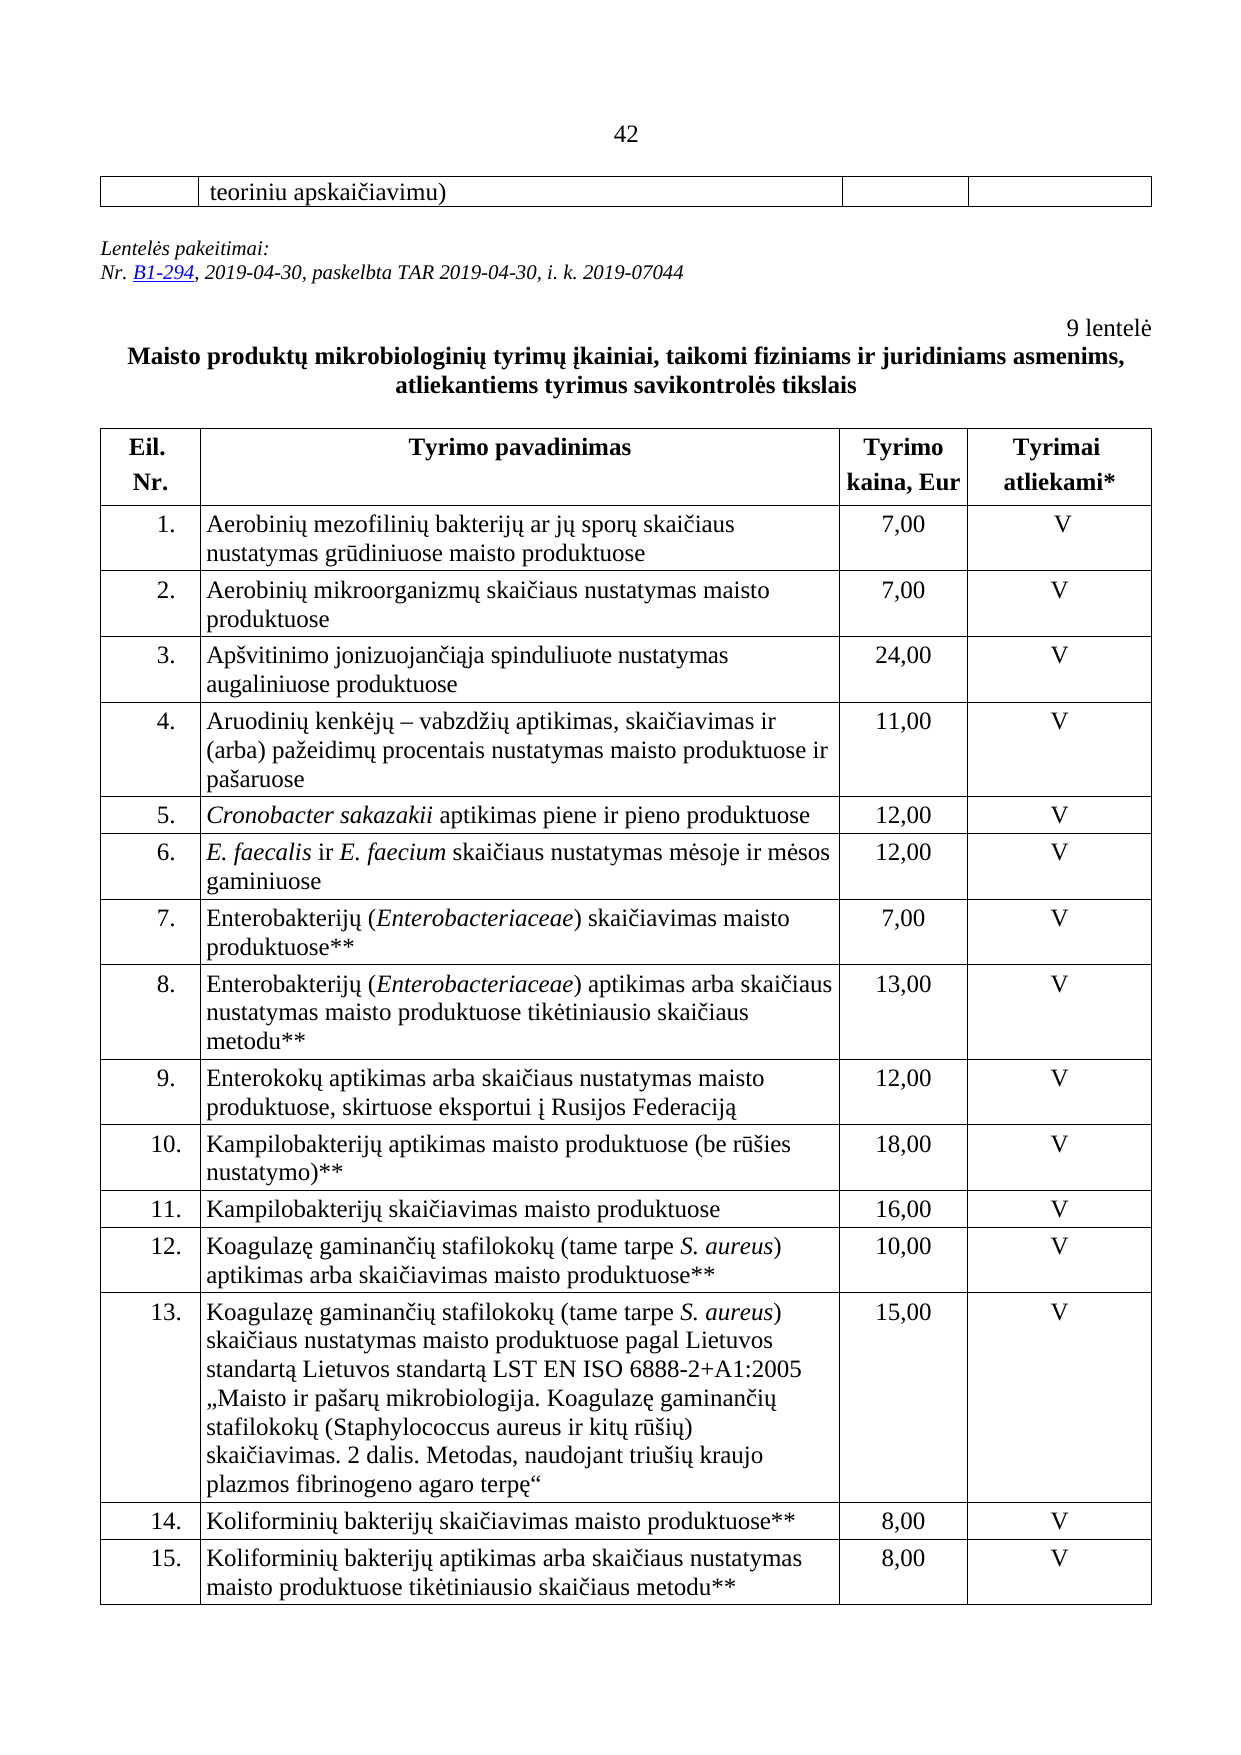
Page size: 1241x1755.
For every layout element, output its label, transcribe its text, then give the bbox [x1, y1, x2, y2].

table_header Tyrimo kaina, Eur [840, 429, 967, 505]
table_cell 8. [101, 965, 200, 1058]
table_cell V [968, 703, 1151, 796]
table_cell 12,00 [840, 797, 967, 833]
table_cell 11,00 [840, 703, 967, 796]
table_cell V [968, 797, 1151, 833]
table_cell Aerobinių mezofilinių bakterijų ar jų sporų skaičiaus nustatymas grūdiniuose maisto produktuose [201, 506, 839, 570]
table_cell 15,00 [840, 1293, 967, 1502]
table_cell 8,00 [840, 1540, 967, 1604]
text Lentelės pakeitimai: [100, 236, 1152, 260]
table_cell Enterobakterijų (Enterobacteriaceae) skaičiavimas maisto produktuose** [201, 900, 839, 964]
table_cell Koagulazę gaminančių stafilokokų (tame tarpe S. aureus) skaičiaus nustatymas maisto produktuose pagal Lietuvos standartą Lietuvos standartą LST EN ISO 6888-2+A1:2005 „Maisto ir pašarų mikrobiologija. Koagulazę gaminančių stafilokokų (Staphylococcus aureus ir kitų rūšių) skaičiavimas. 2 dalis. Metodas, naudojant triušių kraujo plazmos fibrinogeno agaro terpę“ [201, 1293, 839, 1502]
table_cell Aruodinių kenkėjų – vabzdžių aptikimas, skaičiavimas ir (arba) pažeidimų procentais nustatymas maisto produktuose ir pašaruose [201, 703, 839, 796]
table_cell 7,00 [840, 900, 967, 964]
table_header Eil. Nr. [101, 429, 200, 505]
table_cell [843, 177, 968, 206]
table_header Tyrimo pavadinimas [201, 429, 839, 505]
table_cell V [968, 1191, 1151, 1227]
table_cell 6. [101, 834, 200, 898]
table_cell 24,00 [840, 637, 967, 702]
table_cell 5. [101, 797, 200, 833]
table_cell V [968, 1503, 1151, 1538]
table_cell 15. [101, 1540, 200, 1604]
table_cell Koagulazę gaminančių stafilokokų (tame tarpe S. aureus) aptikimas arba skaičiavimas maisto produktuose** [201, 1228, 839, 1292]
table_cell [101, 177, 198, 206]
table_cell E. faecalis ir E. faecium skaičiaus nustatymas mėsoje ir mėsos gaminiuose [201, 834, 839, 898]
table_cell Koliforminių bakterijų aptikimas arba skaičiaus nustatymas maisto produktuose tikėtiniausio skaičiaus metodu** [201, 1540, 839, 1604]
table_cell teoriniu apskaičiavimu) [199, 177, 842, 206]
table_cell 14. [101, 1503, 200, 1538]
table_cell Enterobakterijų (Enterobacteriaceae) aptikimas arba skaičiaus nustatymas maisto produktuose tikėtiniausio skaičiaus metodu** [201, 965, 839, 1058]
table_cell 13,00 [840, 965, 967, 1058]
table_cell 10,00 [840, 1228, 967, 1292]
table_cell 8,00 [840, 1503, 967, 1538]
table_cell V [968, 1540, 1151, 1604]
table_cell Kampilobakterijų skaičiavimas maisto produktuose [201, 1191, 839, 1227]
table_cell V [968, 1293, 1151, 1502]
table_cell 16,00 [840, 1191, 967, 1227]
table_cell V [968, 1060, 1151, 1124]
text 9 lentelė [100, 313, 1152, 341]
table_cell 7. [101, 900, 200, 964]
table_cell V [968, 506, 1151, 570]
table_cell 1. [101, 506, 200, 570]
table_cell V [968, 571, 1151, 636]
table_cell Koliforminių bakterijų skaičiavimas maisto produktuose** [201, 1503, 839, 1538]
text Maisto produktų mikrobiologinių tyrimų įkainiai, taikomi fiziniams ir juridiniams asmenims, atliekantiems tyrimus savikontrolės tikslais [100, 341, 1152, 399]
table_cell 12,00 [840, 1060, 967, 1124]
table_cell 7,00 [840, 506, 967, 570]
table_cell 7,00 [840, 571, 967, 636]
table_cell 13. [101, 1293, 200, 1502]
table_header Tyrimai atliekami* [968, 429, 1151, 505]
table_cell V [968, 834, 1151, 898]
table_cell V [968, 1125, 1151, 1190]
text Nr. B1-294, 2019-04-30, paskelbta TAR 2019-04-30, i. k. 2019-07044 [100, 260, 1152, 284]
table_cell 18,00 [840, 1125, 967, 1190]
table_cell 12. [101, 1228, 200, 1292]
table_cell 11. [101, 1191, 200, 1227]
table_cell V [968, 900, 1151, 964]
table_cell Apšvitinimo jonizuojančiąja spinduliuote nustatymas augaliniuose produktuose [201, 637, 839, 702]
table_cell 10. [101, 1125, 200, 1190]
table_cell Cronobacter sakazakii aptikimas piene ir pieno produktuose [201, 797, 839, 833]
table_cell Kampilobakterijų aptikimas maisto produktuose (be rūšies nustatymo)** [201, 1125, 839, 1190]
table_cell 3. [101, 637, 200, 702]
table_cell 9. [101, 1060, 200, 1124]
table_cell 2. [101, 571, 200, 636]
table_cell V [968, 637, 1151, 702]
table_cell 4. [101, 703, 200, 796]
table_cell 12,00 [840, 834, 967, 898]
table_cell Enterokokų aptikimas arba skaičiaus nustatymas maisto produktuose, skirtuose eksportui į Rusijos Federaciją [201, 1060, 839, 1124]
table_cell V [968, 965, 1151, 1058]
table_cell V [968, 1228, 1151, 1292]
table_cell Aerobinių mikroorganizmų skaičiaus nustatymas maisto produktuose [201, 571, 839, 636]
table_cell [969, 177, 1151, 206]
